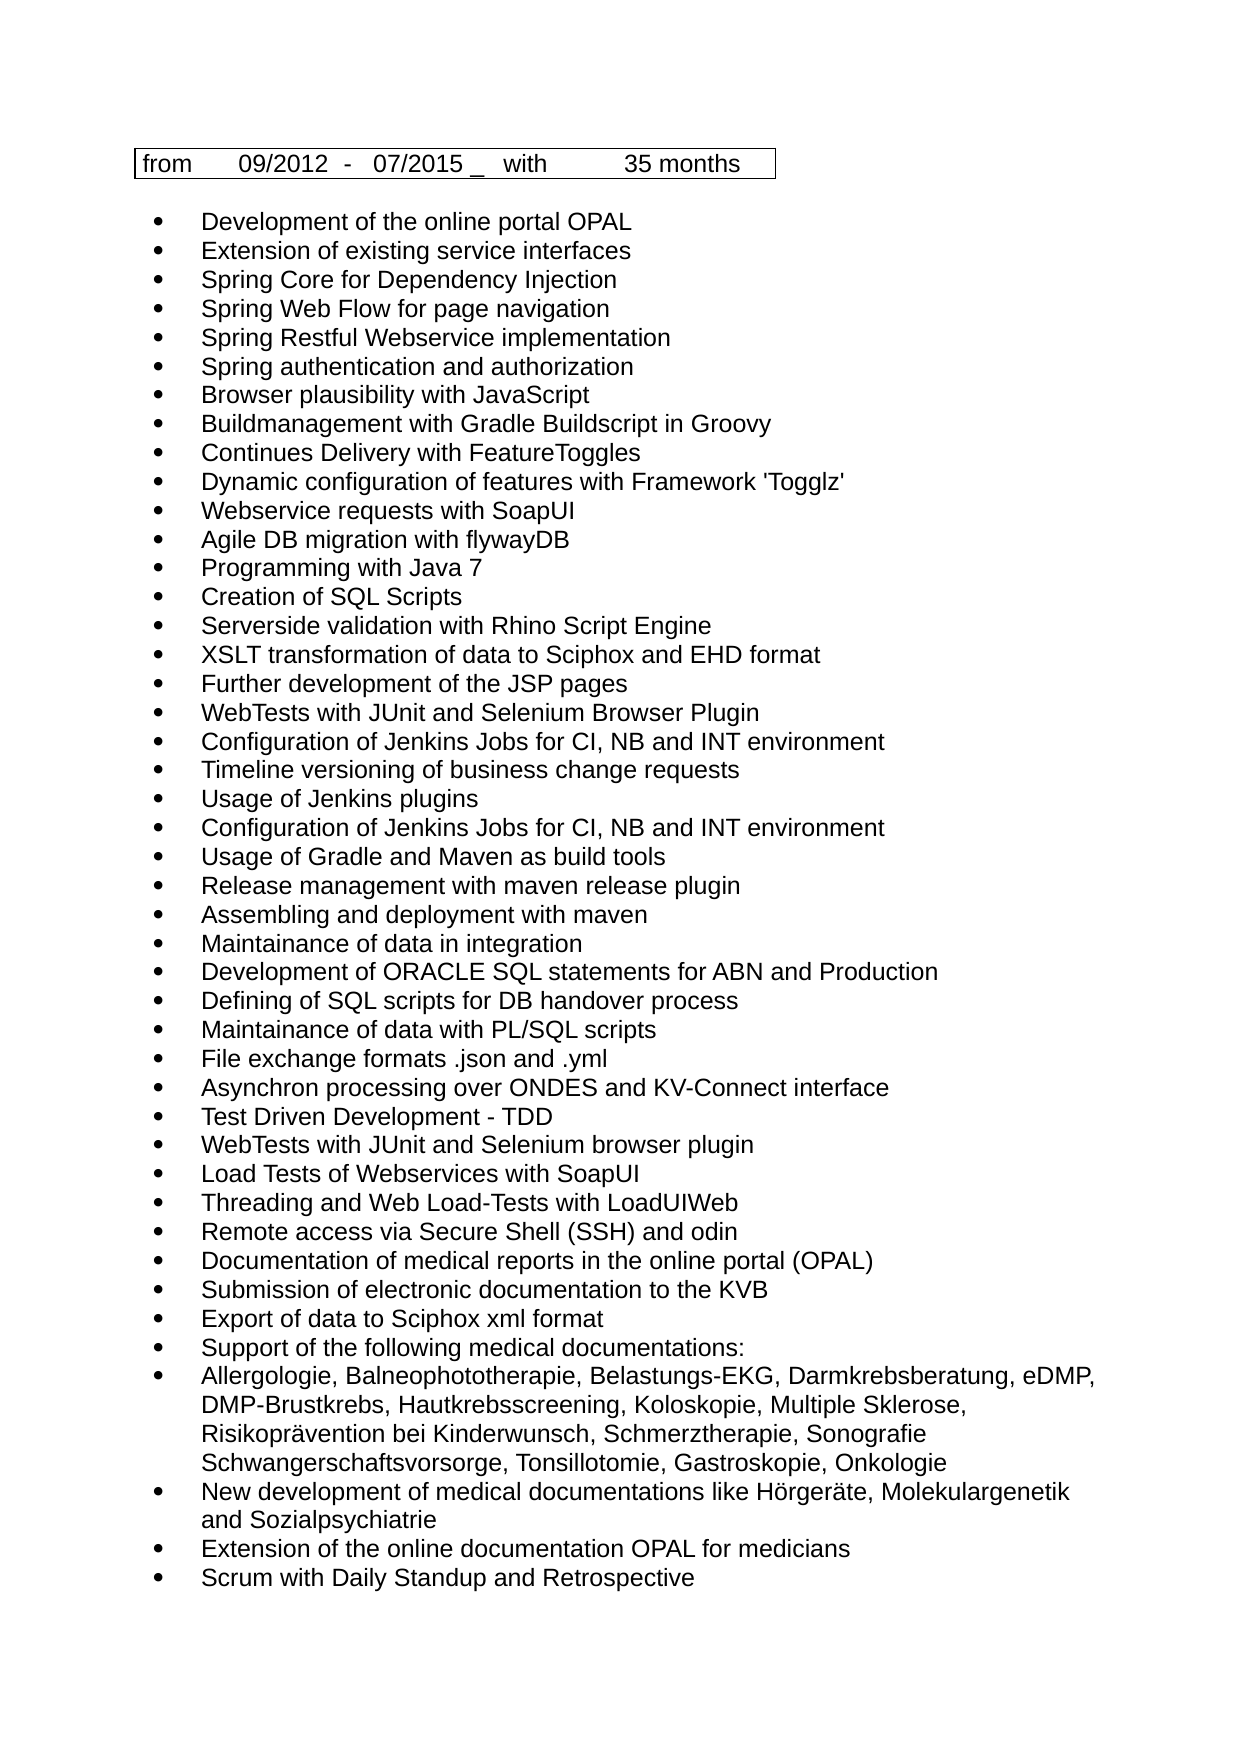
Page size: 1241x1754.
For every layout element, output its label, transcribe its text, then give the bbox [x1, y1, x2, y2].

table_header 09/2012 [231, 149, 336, 177]
list Maintainance of data with PL/SQL scripts [154, 1015, 1104, 1044]
list Test Driven Development - TDD [154, 1102, 1104, 1131]
list Threading and Web Load-Tests with LoadUIWeb [154, 1188, 1104, 1217]
list Development of ORACLE SQL statements for ABN and Production [154, 957, 1104, 986]
list Remote access via Secure Shell (SSH) and odin [154, 1217, 1104, 1246]
list Export of data to Sciphox xml format [154, 1304, 1104, 1332]
list Support of the following medical documentations: [154, 1332, 1104, 1361]
list Serverside validation with Rhino Script Engine [154, 611, 1104, 640]
list Defining of SQL scripts for DB handover process [154, 986, 1104, 1015]
table_header from [136, 149, 231, 177]
list Maintainance of data in integration [154, 928, 1104, 957]
list Allergologie, Balneophototherapie, Belastungs-EKG, Darmkrebsberatung, eDMP, DMP-Brustkrebs, Hautkrebsscreening, Koloskopie, Multiple Sklerose, Risikoprävention bei Kinderwunsch, Schmerztherapie, Sonografie Schwangerschaftsvorsorge, Tonsillotomie, Gastroskopie, Onkologie [154, 1361, 1104, 1476]
list WebTests with JUnit and Selenium Browser Plugin [154, 698, 1104, 727]
list Spring Core for Dependency Injection [154, 265, 1104, 294]
list Submission of electronic documentation to the KVB [154, 1275, 1104, 1304]
list Creation of SQL Scripts [154, 582, 1104, 611]
list Browser plausibility with JavaScript [154, 380, 1104, 409]
list Configuration of Jenkins Jobs for CI, NB and INT environment [154, 727, 1104, 755]
list Assembling and deployment with maven [154, 900, 1104, 928]
table_header with [496, 149, 617, 177]
list XSLT transformation of data to Sciphox and EHD format [154, 640, 1104, 669]
list Documentation of medical reports in the online portal (OPAL) [154, 1246, 1104, 1275]
list New development of medical documentations like Hörgeräte, Molekulargenetik and Sozialpsychiatrie [154, 1476, 1104, 1534]
list Spring Restful Webservice implementation [154, 323, 1104, 351]
list File exchange formats .json and .yml [154, 1044, 1104, 1073]
table_header - [336, 149, 366, 177]
list Load Tests of Webservices with SoapUI [154, 1159, 1104, 1188]
list Agile DB migration with flywayDB [154, 524, 1104, 553]
list Development of the online portal OPAL [154, 207, 1104, 236]
list WebTests with JUnit and Selenium browser plugin [154, 1131, 1104, 1159]
list Spring authentication and authorization [154, 351, 1104, 380]
list Programming with Java 7 [154, 553, 1104, 582]
list Release management with maven release plugin [154, 871, 1104, 900]
list Extension of the online documentation OPAL for medicians [154, 1534, 1104, 1563]
list Buildmanagement with Gradle Buildscript in Groovy [154, 409, 1104, 438]
list Usage of Jenkins plugins [154, 784, 1104, 813]
list Webservice requests with SoapUI [154, 496, 1104, 524]
list Timeline versioning of business change requests [154, 755, 1104, 784]
list Extension of existing service interfaces [154, 236, 1104, 265]
list Further development of the JSP pages [154, 669, 1104, 698]
list Spring Web Flow for page navigation [154, 294, 1104, 323]
list Configuration of Jenkins Jobs for CI, NB and INT environment [154, 813, 1104, 842]
table_header 35 months [617, 149, 775, 177]
list Dynamic configuration of features with Framework 'Togglz' [154, 467, 1104, 496]
list Scrum with Daily Standup and Retrospective [154, 1563, 1104, 1592]
list Continues Delivery with FeatureToggles [154, 438, 1104, 467]
list Asynchron processing over ONDES and KV-Connect interface [154, 1073, 1104, 1102]
list Usage of Gradle and Maven as build tools [154, 842, 1104, 871]
table_header 07/2015 _ [366, 149, 496, 177]
